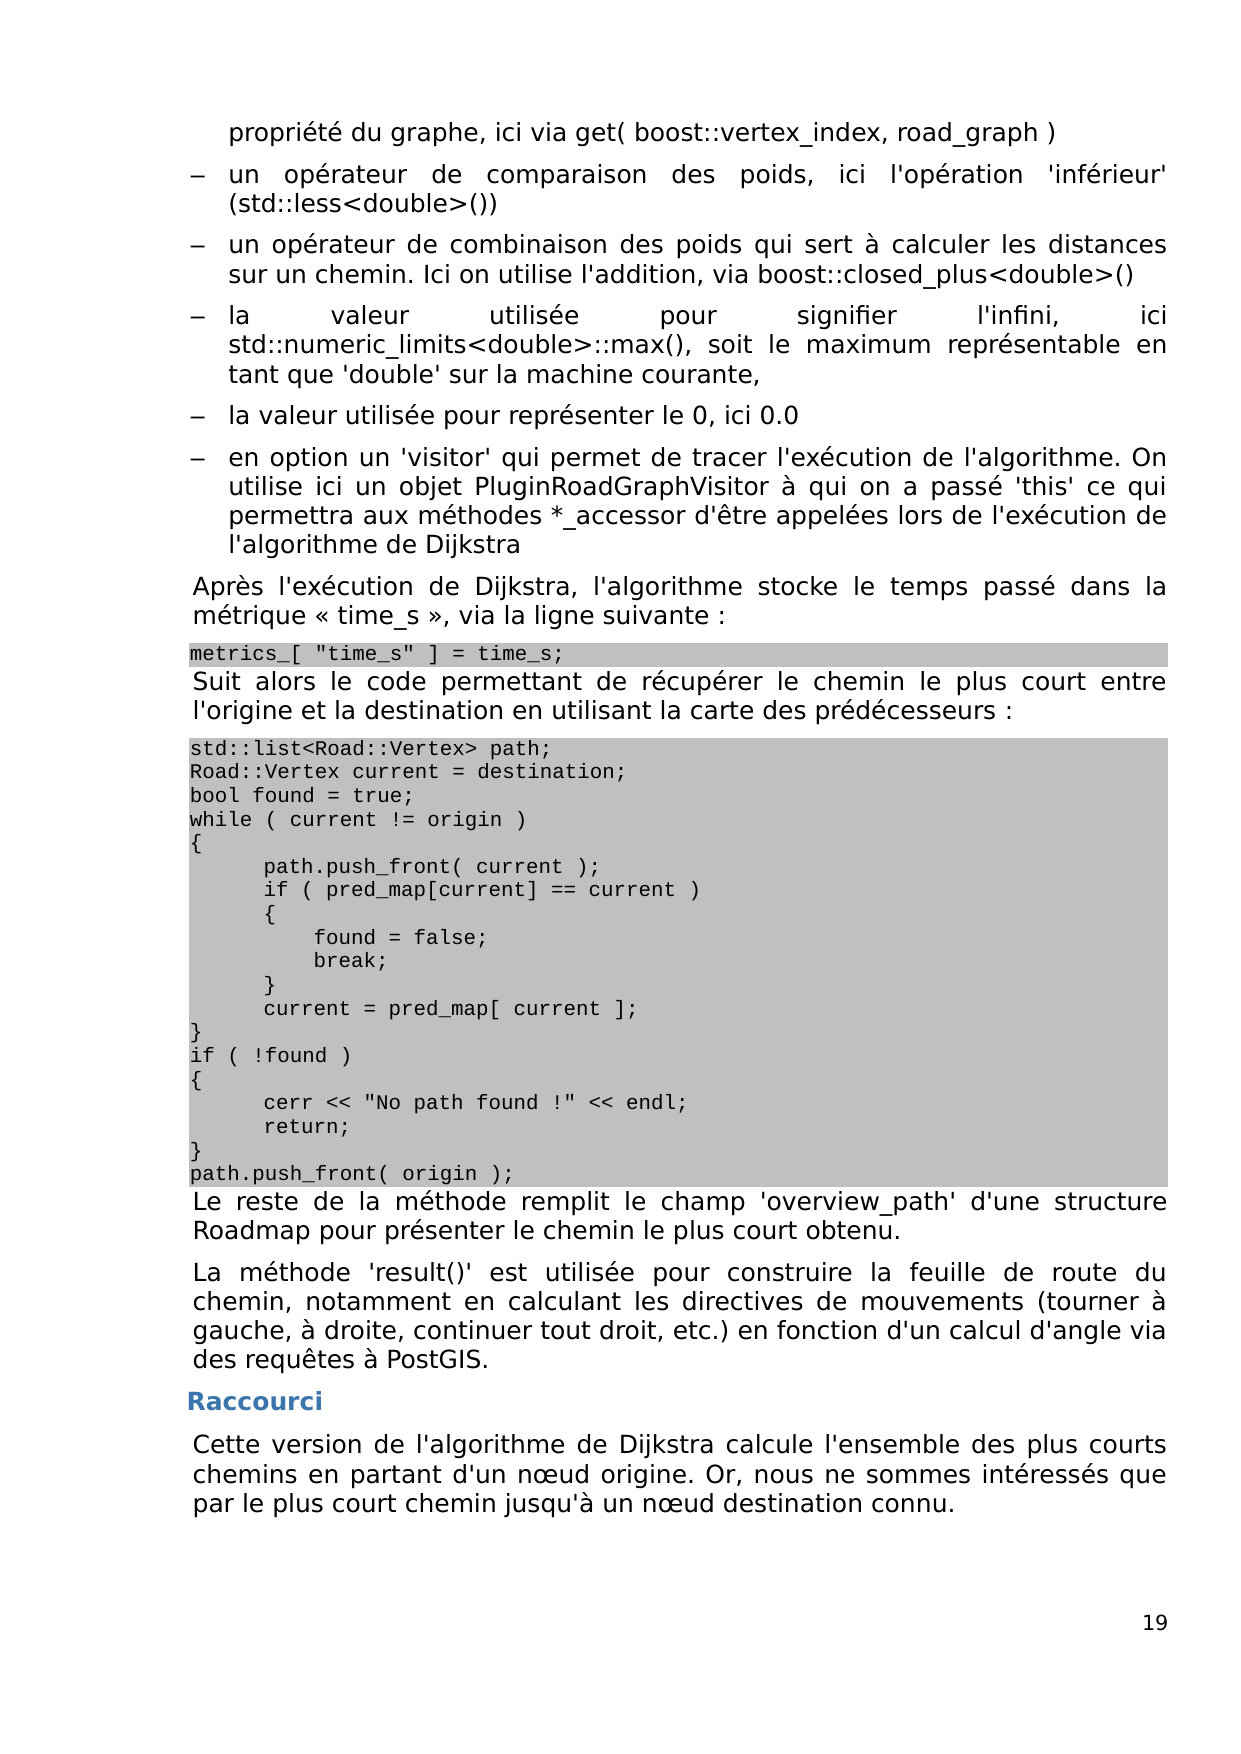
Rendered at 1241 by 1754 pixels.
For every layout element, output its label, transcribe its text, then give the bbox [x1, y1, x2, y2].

text { [189, 832, 1168, 856]
text Après l'exécution de Dijkstra, l'algorithme stocke le temps passé dans la métrique « time_s », via la ligne suivante : [192, 572, 1168, 631]
text return; [189, 1116, 1168, 1139]
list un opérateur de comparaison des poids, ici l'opération 'inférieur' (std::less<double>()) [191, 160, 1168, 218]
text La méthode 'result()' est utilisée pour construire la feuille de route du chemin, notamment en calculant les directives de mouvements (tourner à gauche, à droite, continuer tout droit, etc.) en fonction d'un calcul d'angle via des requêtes à PostGIS. [192, 1258, 1168, 1374]
text Suit alors le code permettant de récupérer le chemin le plus court entre l'origine et la destination en utilisant la carte des prédécesseurs : [192, 667, 1168, 725]
text } [189, 974, 1168, 998]
list la valeur utilisée pour représenter le 0, ici 0.0 [191, 401, 1168, 431]
text { [189, 903, 1168, 927]
list en option un 'visitor' qui permet de tracer l'exécution de l'algorithme. On utilise ici un objet PluginRoadGraphVisitor à qui on a passé 'this' ce qui permettra aux méthodes *_accessor d'être appelées lors de l'exécution de l'algorithme de Dijkstra [191, 443, 1168, 560]
text metrics_[ "time_s" ] = time_s; [189, 643, 1168, 667]
subtitle Raccourci [186, 1387, 1168, 1416]
text found = false; [189, 927, 1168, 950]
text cerr << "No path found !" << endl; [189, 1092, 1168, 1116]
text { [189, 1069, 1168, 1092]
text } [189, 1139, 1168, 1163]
text if ( pred_map[current] == current ) [189, 879, 1168, 903]
text current = pred_map[ current ]; [189, 998, 1168, 1021]
list un opérateur de combinaison des poids qui sert à calculer les distances sur un chemin. Ici on utilise l'addition, via boost::closed_plus<double>() [191, 231, 1168, 289]
text path.push_front( current ); [189, 856, 1168, 879]
text bool found = true; [189, 785, 1168, 808]
text std::list<Road::Vertex> path; [189, 738, 1168, 761]
text if ( !found ) [189, 1045, 1168, 1069]
text while ( current != origin ) [189, 808, 1168, 832]
text break; [189, 950, 1168, 974]
list la valeur utilisée pour signifier l'infini, ici std::numeric_limits<double>::max(), soit le maximum représentable en tant que 'double' sur la machine courante, [191, 301, 1168, 389]
text Cette version de l'algorithme de Dijkstra calcule l'ensemble des plus courts chemins en partant d'un nœud origine. Or, nous ne sommes intéressés que par le plus court chemin jusqu'à un nœud destination connu. [192, 1431, 1168, 1518]
text path.push_front( origin ); [189, 1163, 1168, 1187]
text } [189, 1021, 1168, 1045]
list propriété du graphe, ici via get( boost::vertex_index, road_graph ) [191, 118, 1168, 147]
text Le reste de la méthode remplit le champ 'overview_path' d'une structure Roadmap pour présenter le chemin le plus court obtenu. [192, 1187, 1168, 1245]
text Road::Vertex current = destination; [189, 761, 1168, 785]
